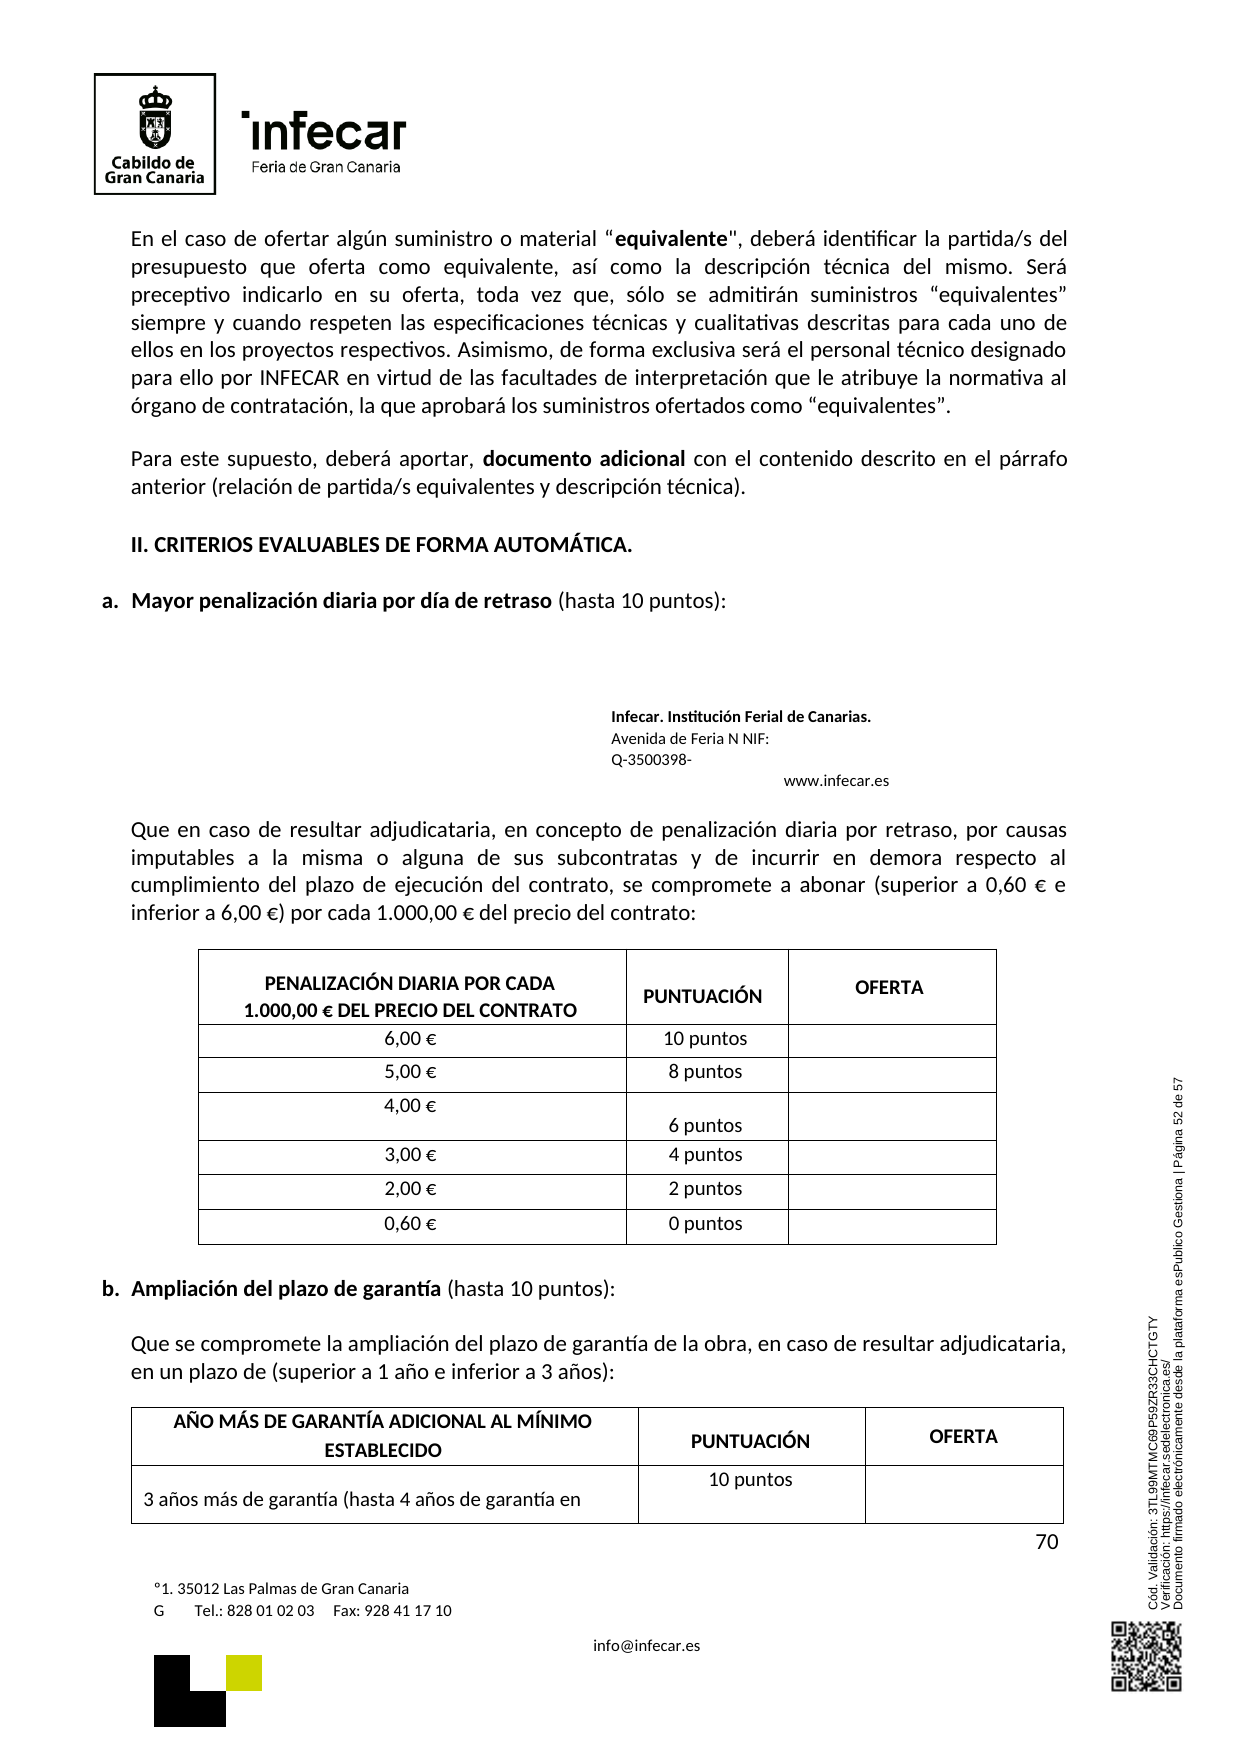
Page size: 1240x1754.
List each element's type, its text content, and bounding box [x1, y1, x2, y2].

table_cell 10 puntos [639, 1466, 865, 1523]
table_cell 6 puntos [627, 1093, 788, 1140]
table_cell [789, 1210, 996, 1243]
table_cell 5,00 € [199, 1058, 626, 1092]
table_header PUNTUACIÓN [639, 1408, 865, 1465]
table_cell 2,00 € [199, 1175, 626, 1209]
table_cell [789, 1175, 996, 1209]
table_cell 3 años más de garantía (hasta 4 años de garantía en [132, 1466, 638, 1523]
table_cell 3,00 € [199, 1141, 626, 1174]
text II. CRITERIOS EVALUABLES DE FORMA AUTOMÁTICA. [131, 530, 1069, 558]
table_cell [789, 1058, 996, 1092]
table_cell 4 puntos [627, 1141, 788, 1174]
table_cell 10 puntos [627, 1025, 788, 1057]
list Mayor penalización diaria por día de retraso (hasta 10 puntos): [102, 586, 1069, 614]
table_cell 0 puntos [627, 1210, 788, 1243]
table_header OFERTA [866, 1408, 1063, 1465]
table_cell 4,00 € [199, 1093, 626, 1140]
text Infecar. Institución Ferial de Canarias. [611, 707, 1069, 727]
table_cell 0,60 € [199, 1210, 626, 1243]
table_cell 8 puntos [627, 1058, 788, 1092]
list Ampliación del plazo de garantía (hasta 10 puntos): [102, 1274, 1069, 1302]
table_header OFERTA [789, 950, 996, 1024]
table_cell 2 puntos [627, 1175, 788, 1209]
text Que se compromete la ampliación del plazo de garantía de la obra, en caso de resultar adjudicataria, en un plazo de (superior a 1 año e inferior a 3 años): [131, 1329, 1069, 1385]
table_header AÑO MÁS DE GARANTÍA ADICIONAL AL MÍNIMO ESTABLECIDO [132, 1408, 638, 1465]
table_cell [789, 1093, 996, 1140]
table_cell [789, 1025, 996, 1057]
text Para este supuesto, deberá aportar, documento adicional con el contenido descrito en el párrafo anterior (relación de partida/s equivalentes y descripción técnica). [131, 444, 1069, 500]
text Que en caso de resultar adjudicataria, en concepto de penalización diaria por retraso, por causas imputables a la misma o alguna de sus subcontratas y de incurrir en demora respecto al cumplimiento del plazo de ejecución del contrato, se compromete a abonar (superior a 0,60 € e inferior a 6,00 €) por cada 1.000,00 € del precio del contrato: [131, 815, 1069, 926]
text Avenida de Feria N NIF: Q-3500398- [611, 728, 779, 769]
text En el caso de ofertar algún suministro o material “equivalente", deberá identificar la partida/s del presupuesto que oferta como equivalente, así como la descripción técnica del mismo. Será preceptivo indicarlo en su oferta, toda vez que, sólo se admitirán suministros “equivalentes” siempre y cuando respeten las especificaciones técnicas y cualitativas descritas para cada uno de ellos en los proyectos respectivos. Asimismo, de forma exclusiva será el personal técnico designado para ello por INFECAR en virtud de las facultades de interpretación que le atribuye la normativa al órgano de contratación, la que aprobará los suministros ofertados como “equivalentes”. [131, 224, 1069, 419]
table_cell [789, 1141, 996, 1174]
table_header PENALIZACIÓN DIARIA POR CADA 1.000,00 € DEL PRECIO DEL CONTRATO [199, 950, 626, 1024]
text www.infecar.es [783, 770, 1069, 790]
table_header PUNTUACIÓN [627, 950, 788, 1024]
table_cell [866, 1466, 1063, 1523]
table_cell 6,00 € [199, 1025, 626, 1057]
